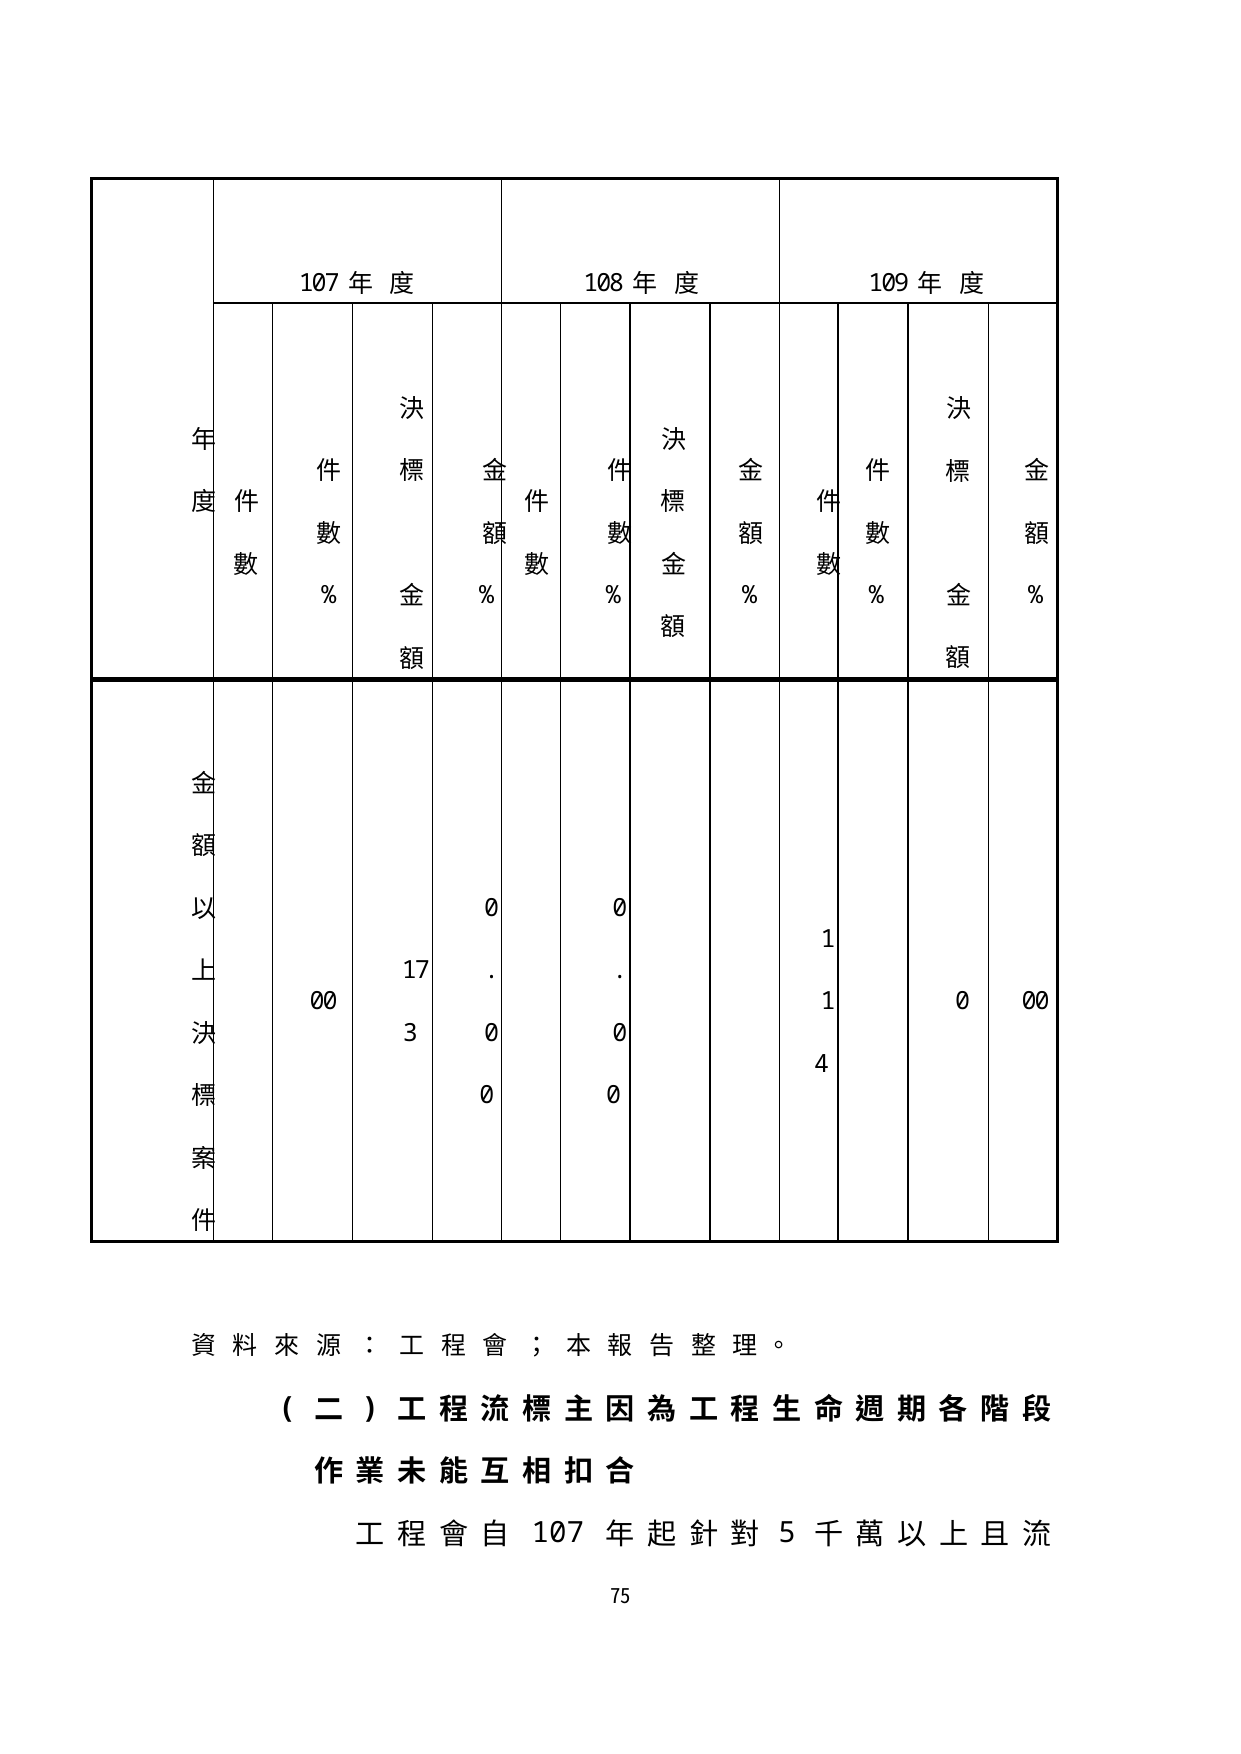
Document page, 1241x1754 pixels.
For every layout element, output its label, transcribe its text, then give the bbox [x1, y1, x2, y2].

table_cell 114 [780, 682, 837, 1240]
text 工程會自107年起針對5千萬以上且流 [271, 1490, 1058, 1552]
table_header 109年度 [780, 180, 1056, 302]
table_cell [839, 682, 907, 1240]
table_cell 金額% [989, 304, 1056, 677]
table_cell 0.00 [561, 682, 629, 1240]
table_header 108年度 [502, 180, 779, 302]
table_cell 件數% [561, 304, 629, 677]
table_cell 決標 金額 [909, 304, 988, 677]
table_cell 決標 金額 [353, 304, 432, 677]
table_cell 件數 [214, 304, 272, 677]
table_cell [214, 682, 272, 1240]
table_cell [711, 682, 779, 1240]
table_cell 件數 [502, 304, 560, 677]
table_cell 決標 金額 [631, 304, 709, 677]
table_cell [502, 682, 560, 1240]
table_cell 0.00 [433, 682, 501, 1240]
table_cell 173 [353, 682, 432, 1240]
table_cell 00 [989, 682, 1056, 1240]
table_cell 件數% [839, 304, 907, 677]
table_cell 件數% [273, 304, 352, 677]
table_cell 00 [273, 682, 352, 1240]
table_cell 件數 [780, 304, 837, 677]
table_cell 0 [909, 682, 988, 1240]
table_cell [631, 682, 709, 1240]
text 資料來源：工程會；本報告整理。 [109, 1302, 1058, 1365]
table_cell 金額% [711, 304, 779, 677]
table_header 年度 [93, 180, 213, 677]
table_cell 金額% [433, 304, 501, 677]
table_cell 查核金額以上決標案件 [93, 682, 213, 1240]
table_header 107年度 [214, 180, 501, 302]
text (二)工程流標主因為工程生命週期各階段作業未能互相扣合 [242, 1365, 1058, 1490]
